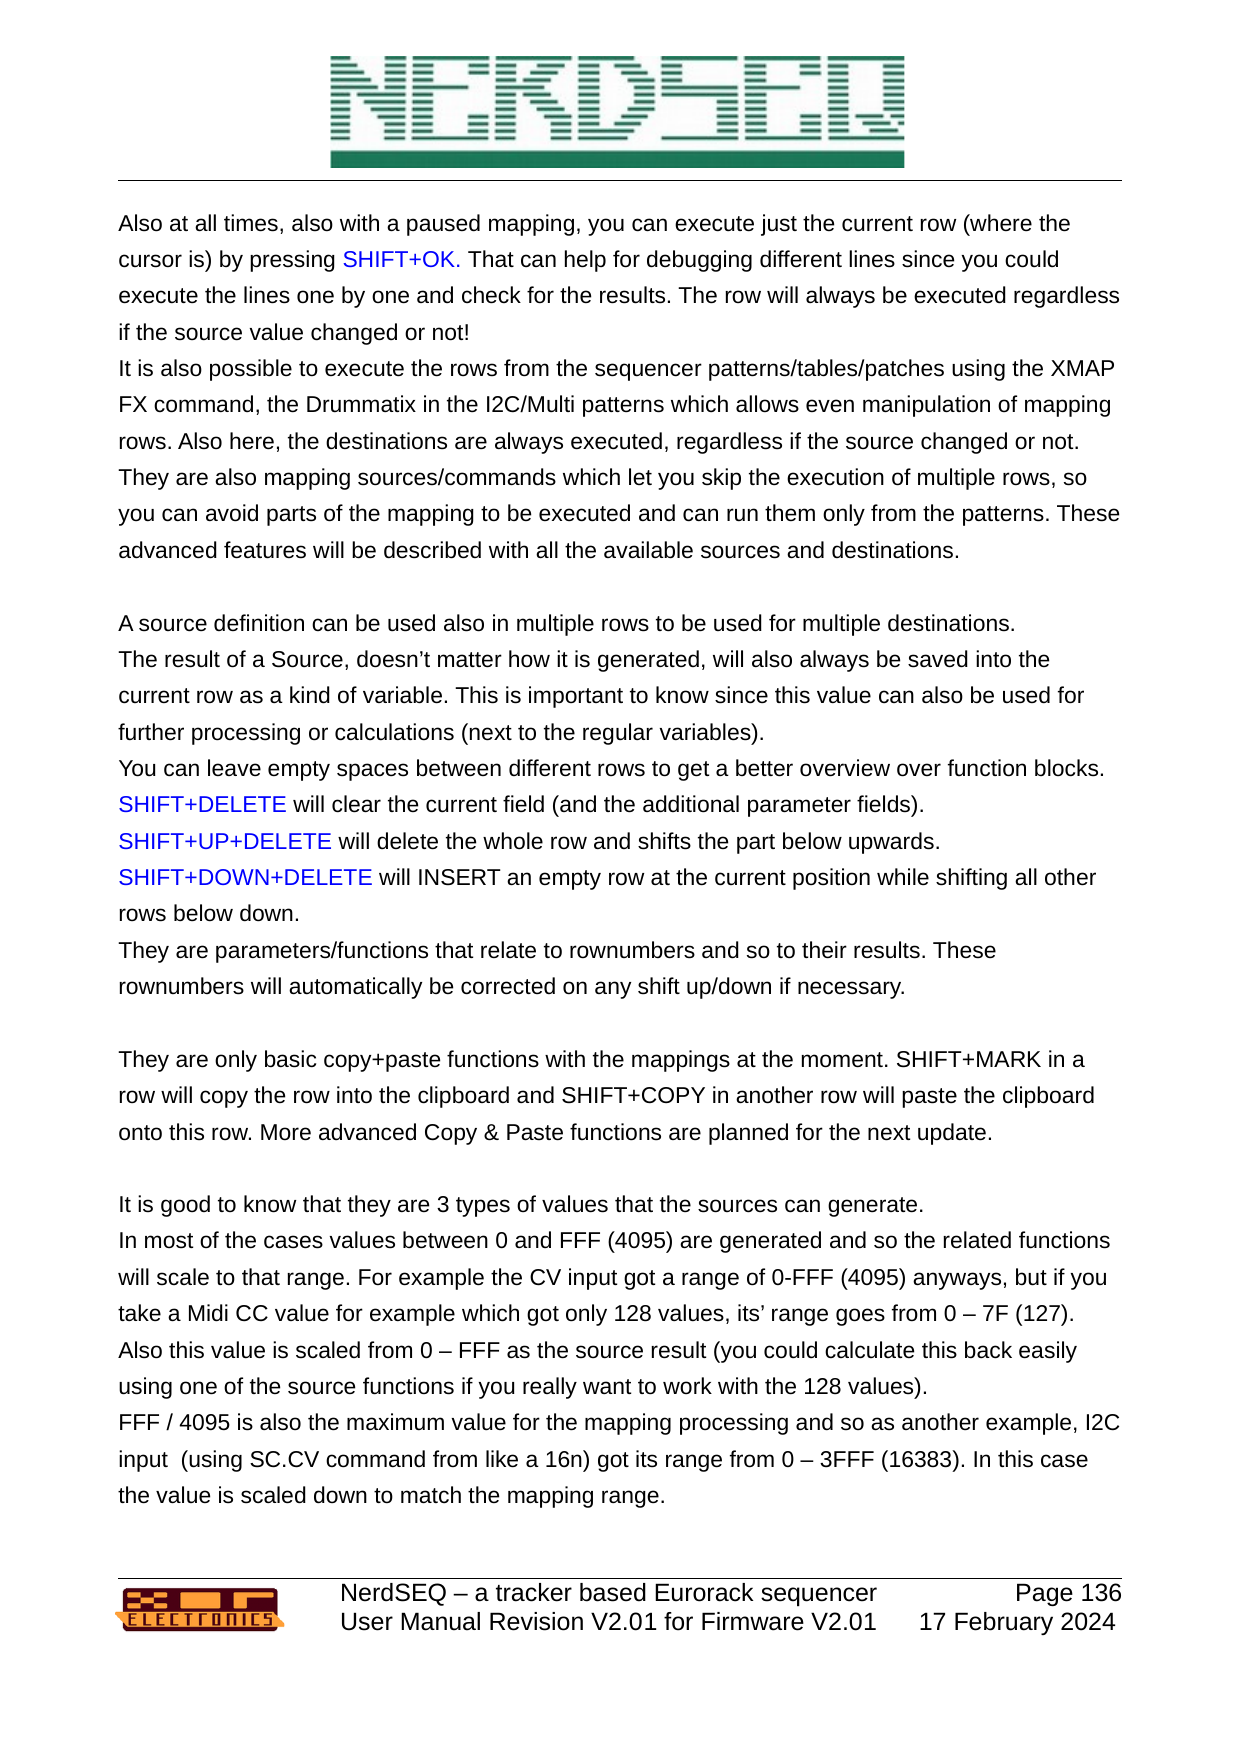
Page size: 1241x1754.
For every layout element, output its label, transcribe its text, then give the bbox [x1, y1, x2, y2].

text In most of the cases values between 0 and FFF (4095) are generated and so the related functions will scale to that range. For example the CV input got a range of 0-FFF (4095) anyways, but if you take a Midi CC value for example which got only 128 values, its’ range goes from 0 – 7F (127). Also this value is scaled from 0 – FFF as the source result (you could calculate this back easily using one of the source functions if you really want to work with the 128 values). [118, 1227, 1122, 1399]
text They are only basic copy+paste functions with the mappings at the moment. SHIFT+MARK in a row will copy the row into the clipboard and SHIFT+COPY in another row will paste the clipboard onto this row. More advanced Copy & Paste functions are planned for the next update. [118, 1046, 1122, 1145]
picture [330, 56, 905, 168]
text Also at all times, also with a paused mapping, you can execute just the current row (where the cursor is) by pressing SHIFT+OK. That can help for debugging different lines since you could execute the lines one by one and check for the results. The row will always be executed regardless if the source value changed or not! [118, 209, 1122, 345]
text SHIFT+DELETE will clear the current field (and the additional parameter fields). SHIFT+UP+DELETE will delete the whole row and shifts the part below upwards. [118, 791, 1122, 854]
text SHIFT+DOWN+DELETE will INSERT an empty row at the current position while shifting all other rows below down. [118, 864, 1122, 927]
text It is good to know that they are 3 types of values that the sources can generate. [118, 1191, 1122, 1217]
text A source definition can be used also in multiple rows to be used for multiple destinations. [118, 609, 1122, 636]
picture [115, 1584, 285, 1634]
text They are parameters/functions that relate to rownumbers and so to their results. These rownumbers will automatically be corrected on any shift up/down if necessary. [118, 937, 1122, 999]
text They are also mapping sources/commands which let you skip the execution of multiple rows, so you can avoid parts of the mapping to be executed and can run them only from the patterns. These advanced features will be described with all the available sources and destinations. [118, 464, 1122, 563]
text It is also possible to execute the rows from the sequencer patterns/tables/patches using the XMAP FX command, the Drummatix in the I2C/Multi patterns which allows even manipulation of mapping rows. Also here, the destinations are always executed, regardless if the source changed or not. [118, 355, 1122, 454]
text You can leave empty spaces between different rows to get a better overview over function blocks. [118, 755, 1122, 781]
text FFF / 4095 is also the maximum value for the mapping processing and so as another example, I2C input (using SC.CV command from like a 16n) got its range from 0 – 3FFF (16383). In this case the value is scaled down to match the mapping range. [118, 1409, 1122, 1508]
text The result of a Source, doesn’t matter how it is generated, will also always be saved into the current row as a kind of variable. This is important to know since this value can also be used for further processing or calculations (next to the regular variables). [118, 646, 1122, 745]
